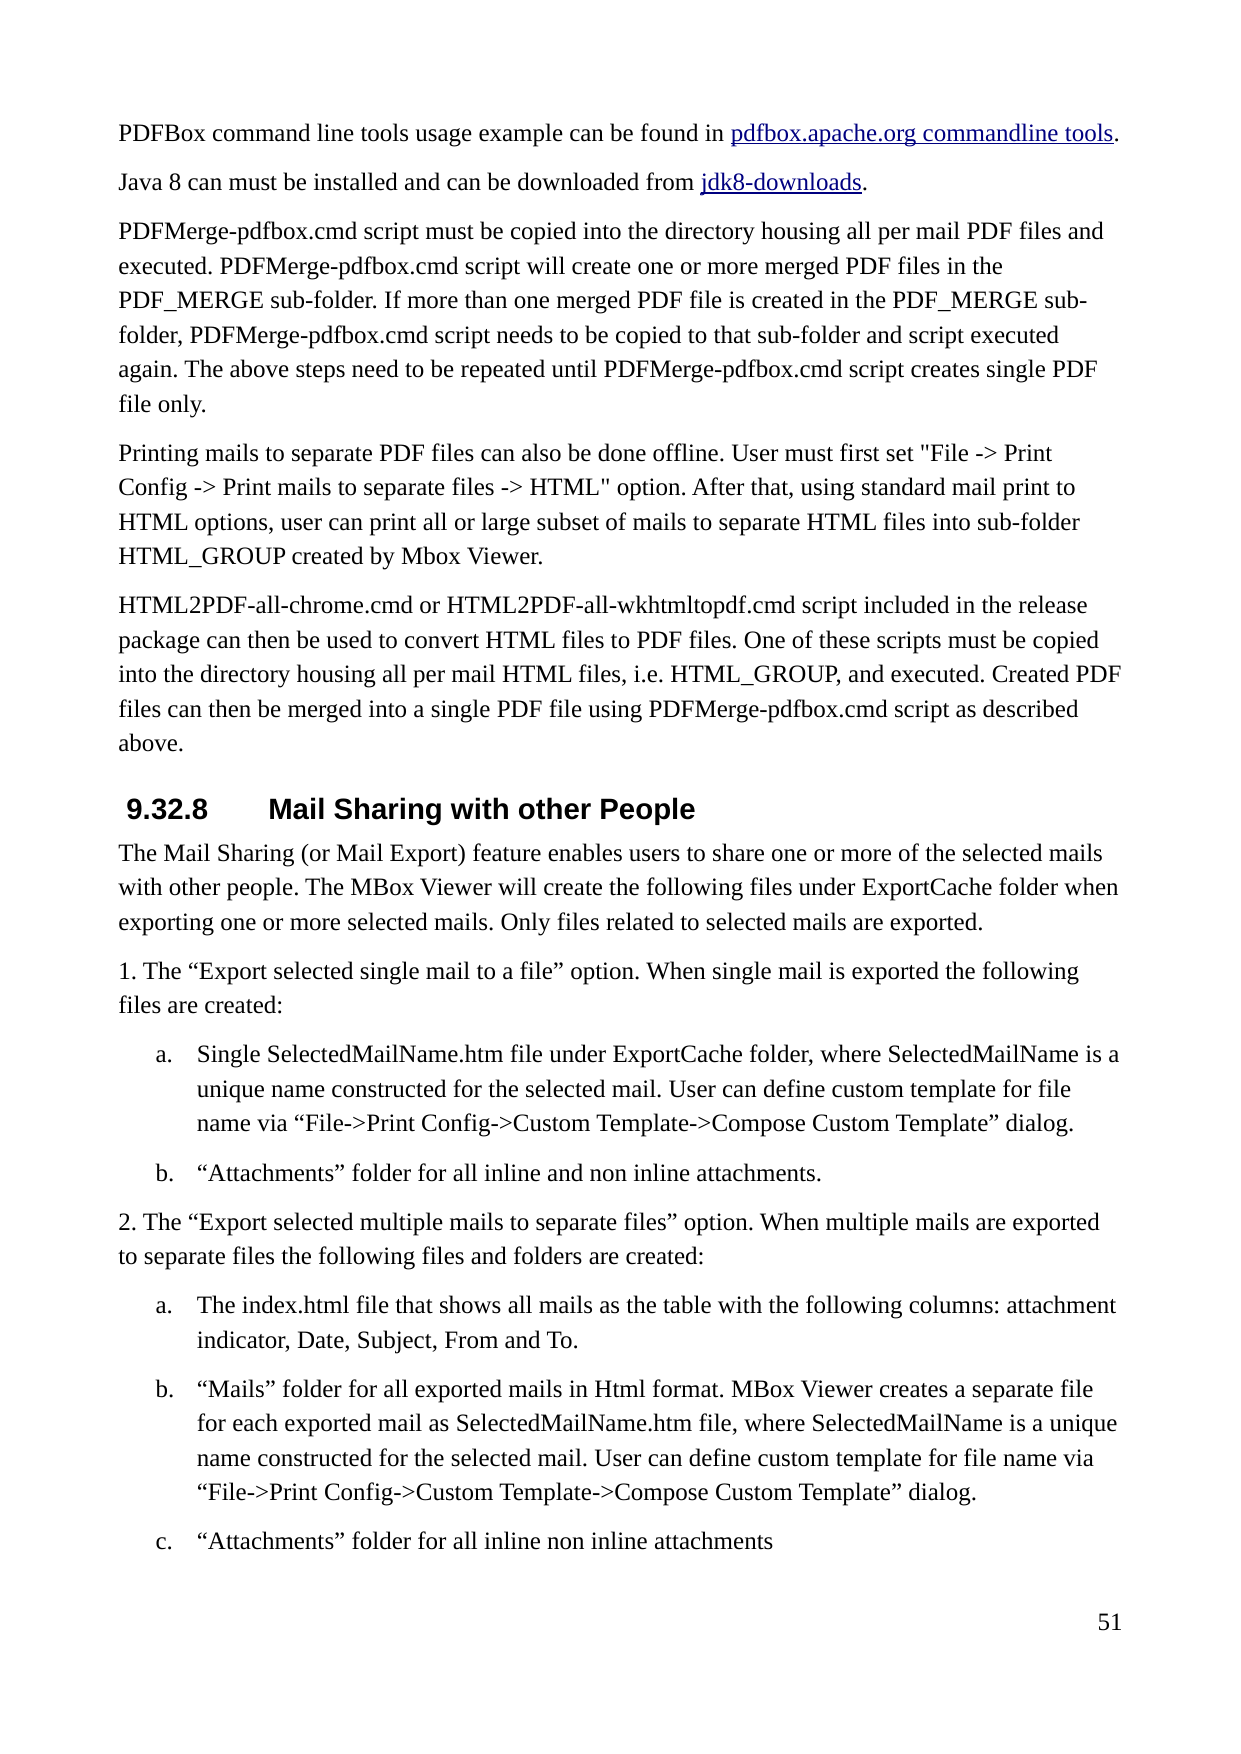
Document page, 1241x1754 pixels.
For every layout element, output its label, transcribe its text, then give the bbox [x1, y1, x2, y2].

text HTML2PDF-all-chrome.cmd or HTML2PDF-all-wkhtmltopdf.cmd script included in the release package can then be used to convert HTML files to PDF files. One of these scripts must be copied into the directory housing all per mail HTML files, i.e. HTML_GROUP, and executed. Created PDF files can then be merged into a single PDF file using PDFMerge-pdfbox.cmd script as described above. [118, 590, 1122, 757]
text The Mail Sharing (or Mail Export) feature enables users to share one or more of the selected mails with other people. The MBox Viewer will create the following files under ExportCache folder when exporting one or more selected mails. Only files related to selected mails are exported. [118, 838, 1122, 936]
text PDFMerge-pdfbox.cmd script must be copied into the directory housing all per mail PDF files and executed. PDFMerge-pdfbox.cmd script will create one or more merged PDF files in the PDF_MERGE sub-folder. If more than one merged PDF file is created in the PDF_MERGE sub-folder, PDFMerge-pdfbox.cmd script needs to be copied to that sub-folder and script executed again. The above steps need to be repeated until PDFMerge-pdfbox.cmd script creates single PDF file only. [118, 216, 1122, 417]
subtitle Mail Sharing with other People [118, 792, 1122, 826]
list The index.html file that shows all mails as the table with the following columns: attachment indicator, Date, Subject, From and To. [155, 1290, 1122, 1353]
list “Mails” folder for all exported mails in Html format. MBox Viewer creates a separate file for each exported mail as SelectedMailName.htm file, where SelectedMailName is a unique name constructed for the selected mail. User can define custom template for file name via “File->Print Config->Custom Template->Compose Custom Template” dialog. [155, 1374, 1122, 1506]
list “Attachments” folder for all inline and non inline attachments. [155, 1158, 1122, 1186]
list Single SelectedMailName.htm file under ExportCache folder, where SelectedMailName is a unique name constructed for the selected mail. User can define custom template for file name via “File->Print Config->Custom Template->Compose Custom Template” dialog. [155, 1039, 1122, 1137]
text 2. The “Export selected multiple mails to separate files” option. When multiple mails are exported to separate files the following files and folders are created: [118, 1207, 1122, 1270]
text Java 8 can must be installed and can be downloaded from jdk8-downloads. [118, 167, 1122, 196]
list “Attachments” folder for all inline non inline attachments [155, 1526, 1122, 1555]
text 1. The “Export selected single mail to a file” option. When single mail is exported the following files are created: [118, 956, 1122, 1019]
text Printing mails to separate PDF files can also be done offline. User must first set "File -> Print Config -> Print mails to separate files -> HTML" option. After that, using standard mail print to HTML options, user can print all or large subset of mails to separate HTML files into sub-folder HTML_GROUP created by Mbox Viewer. [118, 438, 1122, 570]
text PDFBox command line tools usage example can be found in pdfbox.apache.org commandline tools. [118, 118, 1122, 147]
